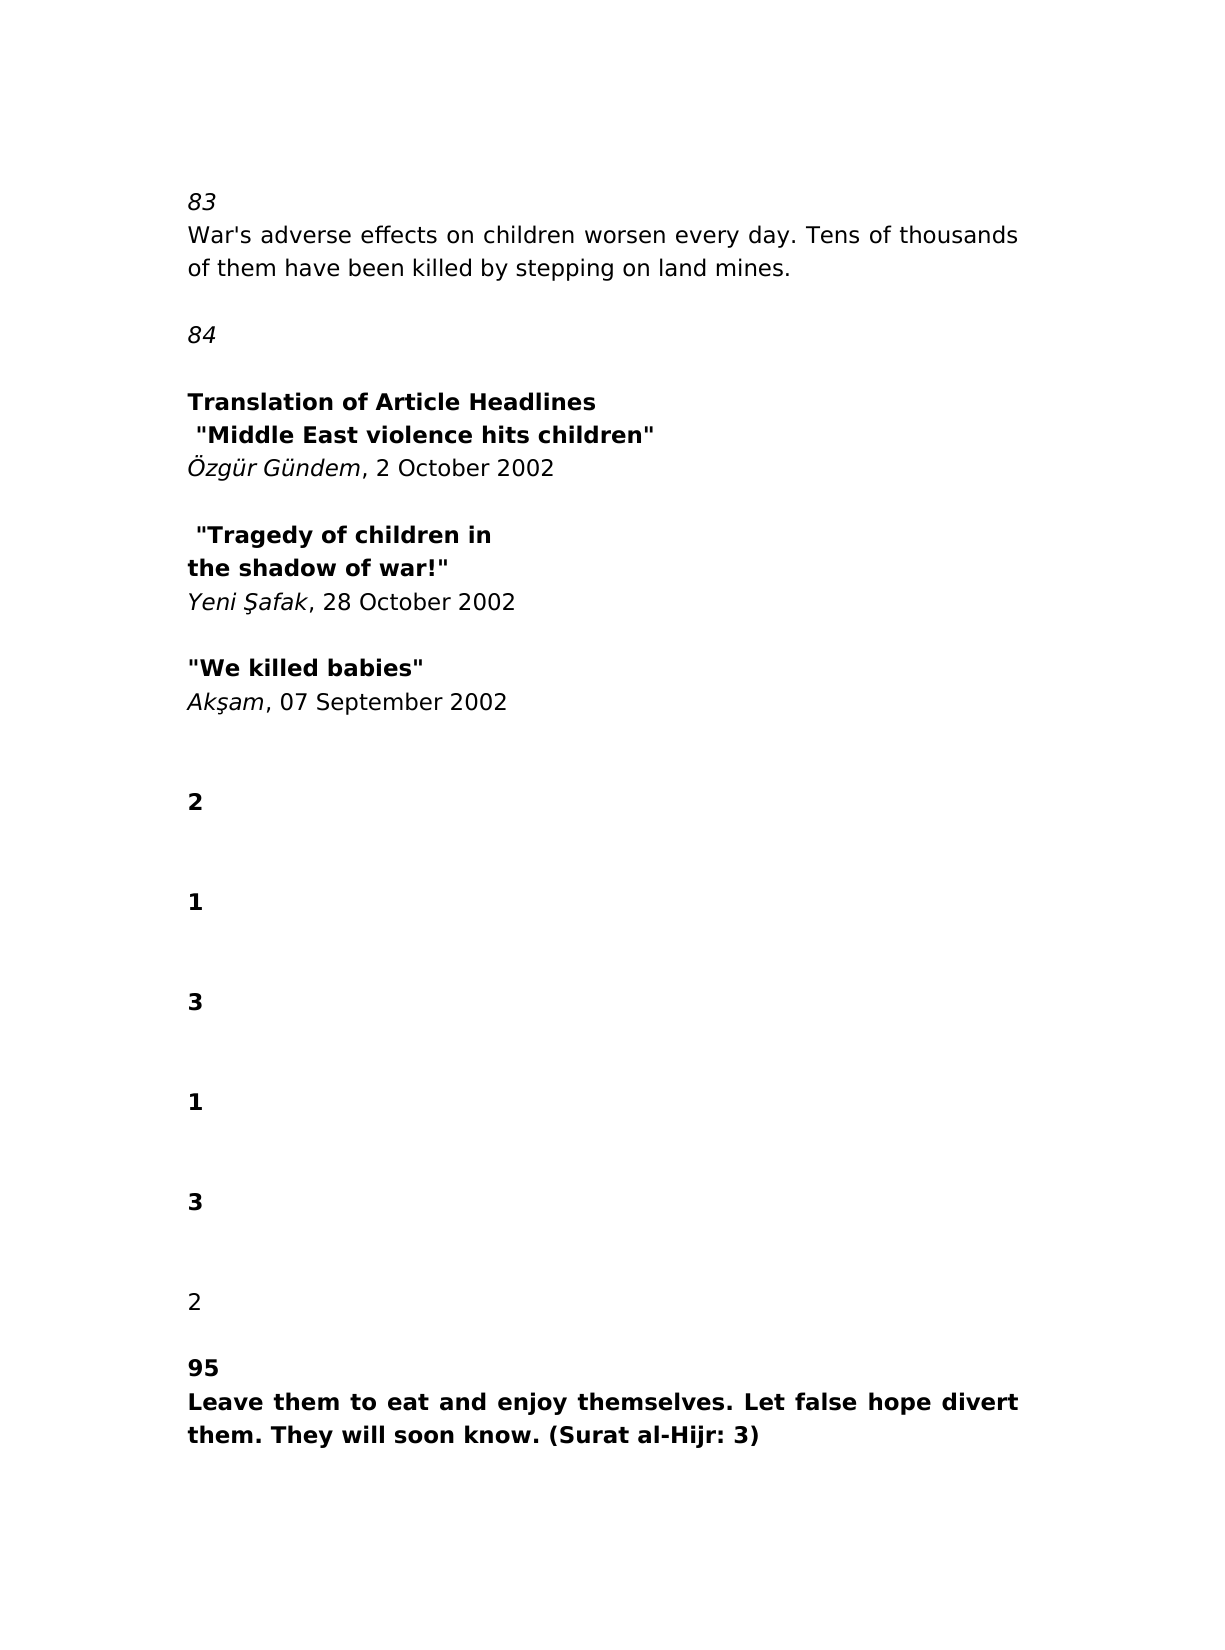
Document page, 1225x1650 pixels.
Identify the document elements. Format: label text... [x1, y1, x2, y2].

text Leave them to eat and enjoy themselves. Let false hope divert them. They will soon know. (Surat al-Hijr: 3) [187, 1383, 1020, 1450]
text the shadow of war!" [187, 550, 1020, 583]
text 2 [187, 1283, 1020, 1317]
text 1 [187, 883, 1020, 917]
text 2 [187, 783, 1020, 817]
text "Middle East violence hits children" [187, 417, 1020, 450]
text 1 [187, 1083, 1020, 1117]
text "Tragedy of children in [187, 517, 1020, 550]
text 3 [187, 983, 1020, 1017]
text Akşam, 07 September 2002 [187, 683, 1020, 717]
text 84 [187, 317, 1020, 350]
text War's adverse effects on children worsen every day. Tens of thousands of them have been killed by stepping on land mines. [187, 217, 1020, 283]
text 3 [187, 1183, 1020, 1217]
text Translation of Article Headlines [187, 383, 1020, 417]
text 95 [187, 1350, 1020, 1383]
text Özgür Gündem, 2 October 2002 [187, 450, 1020, 483]
text "We killed babies" [187, 650, 1020, 683]
text Yeni Şafak, 28 October 2002 [187, 583, 1020, 617]
text 83 [187, 183, 1020, 217]
